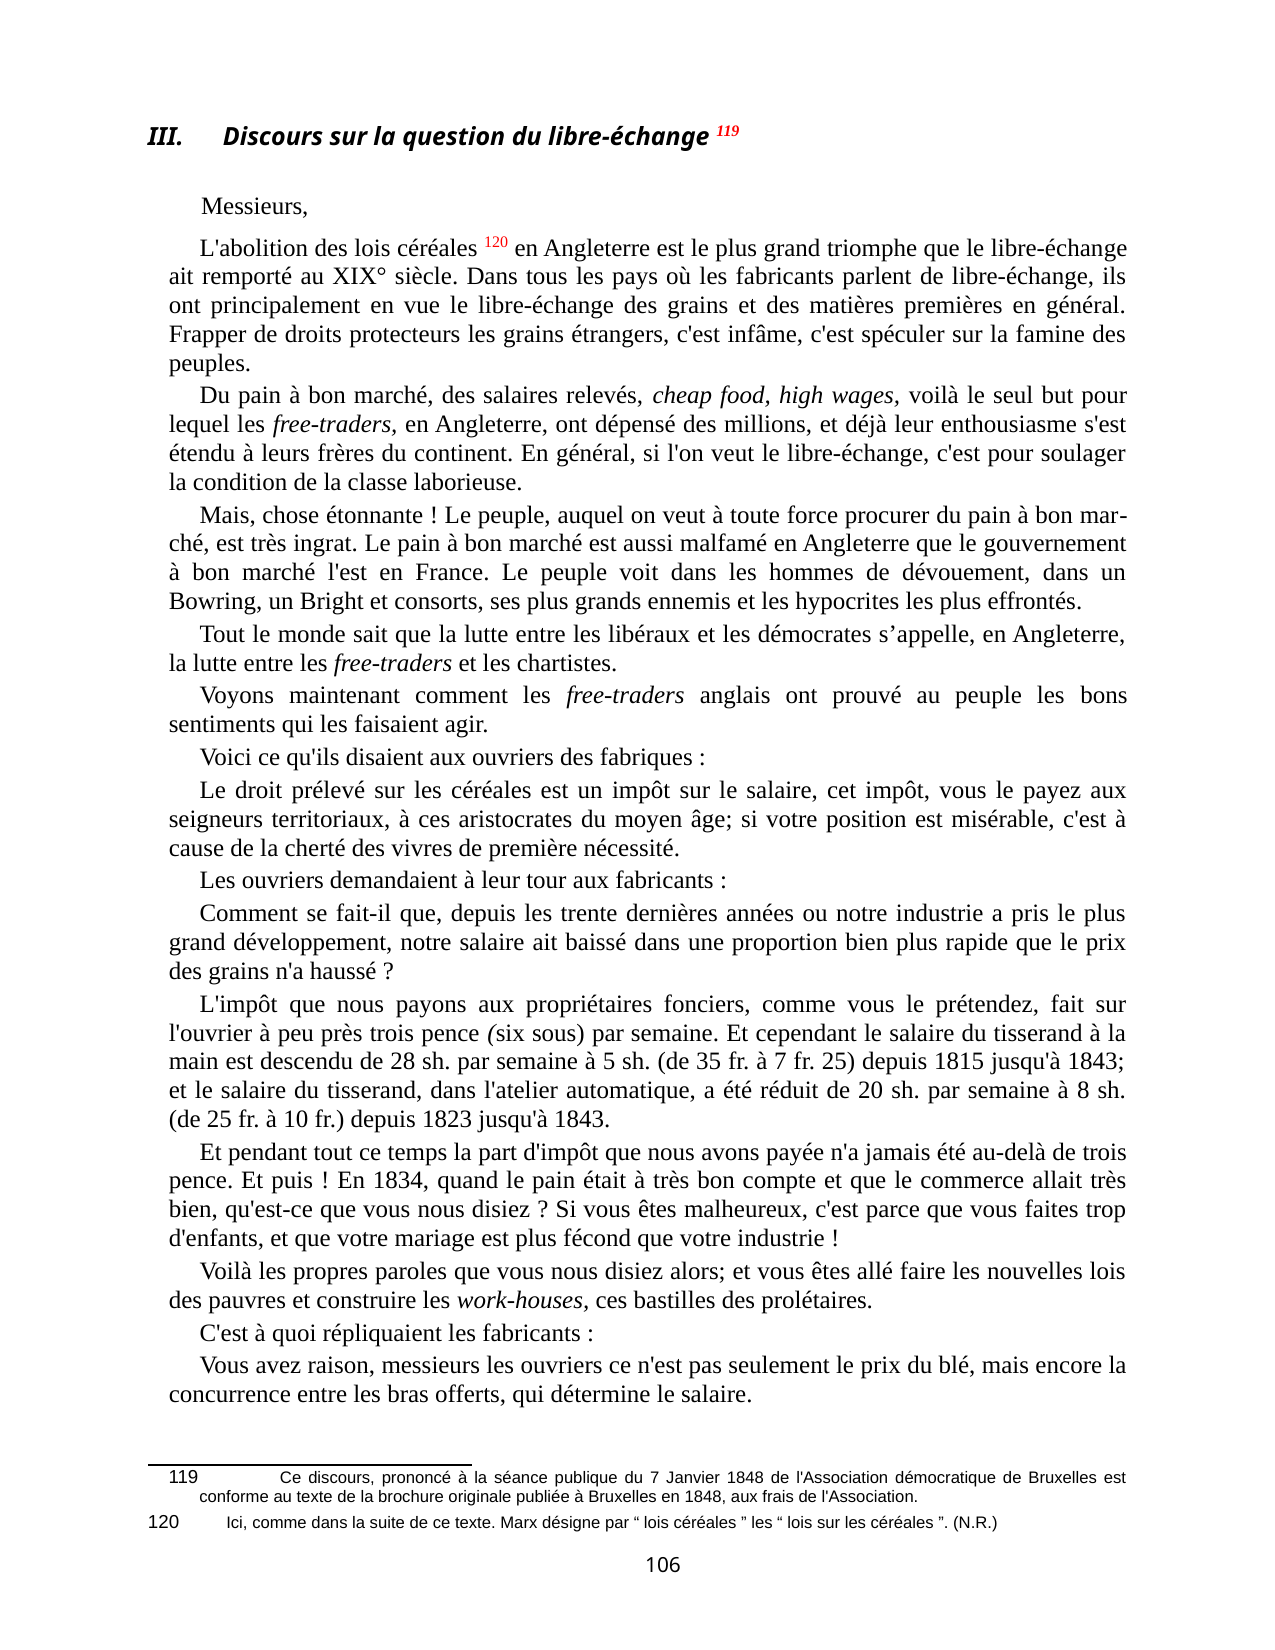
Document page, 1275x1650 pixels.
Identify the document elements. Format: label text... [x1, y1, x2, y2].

subtitle Discours sur la question du libre-échange [148, 118, 1127, 152]
text Le droit prélevé sur les céréales est un impôt sur le salaire, cet impôt, vous le payez aux seigneurs territoriaux, à ces aristocrates du moyen âge; si votre position est misérable, c'est à cause de la cherté des vivres de première nécessité. [168, 775, 1127, 861]
text Tout le monde sait que la lutte entre les libéraux et les démocrates s’appelle, en Angleterre, la lutte entre les free-traders et les chartistes. [168, 619, 1127, 676]
text C'est à quoi répliquaient les fabricants : [168, 1318, 1127, 1346]
text Ce discours, prononcé à la séance publique du 7 Janvier 1848 de l'Association démocratique de Bruxelles est conforme au texte de la brochure originale publiée à Bruxelles en 1848, aux frais de l'Association. [168, 1466, 1127, 1506]
text Vous avez raison, messieurs les ouvriers ce n'est pas seulement le prix du blé, mais encore la concurrence entre les bras offerts, qui détermine le salaire. [168, 1351, 1127, 1408]
text Comment se fait-il que, depuis les trente dernières années ou notre industrie a pris le plus grand développement, notre salaire ait baissé dans une proportion bien plus rapide que le prix des grains n'a haussé ? [168, 898, 1127, 985]
text Et pendant tout ce temps la part d'impôt que nous avons payée n'a jamais été au-delà de trois pence. Et puis ! En 1834, quand le pain était à très bon compte et que le commerce allait très bien, qu'est-ce que vous nous disiez ? Si vous êtes malheureux, c'est parce que vous faites trop d'enfants, et que votre mariage est plus fécond que votre industrie ! [168, 1137, 1127, 1252]
text Mais, chose étonnante ! Le peuple, auquel on veut à toute force procurer du pain à bon mar­ché, est très ingrat. Le pain à bon marché est aussi malfamé en Angleterre que le gouvernement à bon marché l'est en France. Le peuple voit dans les hommes de dévouement, dans un Bowring, un Bright et consorts, ses plus grands ennemis et les hypocrites les plus effrontés. [168, 500, 1127, 615]
text Messieurs, [169, 191, 1127, 220]
text Voici ce qu'ils disaient aux ouvriers des fabriques : [168, 742, 1127, 771]
text Voilà les propres paroles que vous nous disiez alors; et vous êtes allé faire les nouvelles lois des pauvres et construire les work-houses, ces bastilles des prolétaires. [168, 1256, 1127, 1313]
text Ici, comme dans la suite de ce texte. Marx désigne par “ lois céréales ” les “ lois sur les céréales ”. (N.R.) [148, 1510, 1127, 1532]
text Voyons maintenant comment les free-traders anglais ont prouvé au peuple les bons sentiments qui les faisaient agir. [168, 681, 1127, 738]
text Du pain à bon marché, des salaires relevés, cheap food, high wages, voilà le seul but pour lequel les free-traders, en Angleterre, ont dépensé des millions, et déjà leur enthousiasme s'est étendu à leurs frères du continent. En général, si l'on veut le libre-échange, c'est pour soulager la condition de la classe laborieuse. [168, 381, 1127, 496]
text Les ouvriers demandaient à leur tour aux fabricants : [168, 866, 1127, 894]
text L'abolition des lois céréales en Angleterre est le plus grand triomphe que le libre-échan­ge ait remporté au XIX° siècle. Dans tous les pays où les fabricants parlent de libre-échange, ils ont principalement en vue le libre-échange des grains et des matières premières en général. Frapper de droits protecteurs les grains étrangers, c'est infâme, c'est spéculer sur la famine des peuples. [168, 233, 1127, 376]
text L'impôt que nous payons aux propriétaires fonciers, comme vous le prétendez, fait sur l'ouvrier à peu près trois pence (six sous) par semaine. Et cependant le salaire du tisserand à la main est descendu de 28 sh. par semaine à 5 sh. (de 35 fr. à 7 fr. 25) depuis 1815 jusqu'à 1843; et le salaire du tisserand, dans l'atelier automatique, a été réduit de 20 sh. par semaine à 8 sh. (de 25 fr. à 10 fr.) depuis 1823 jusqu'à 1843. [168, 989, 1127, 1133]
